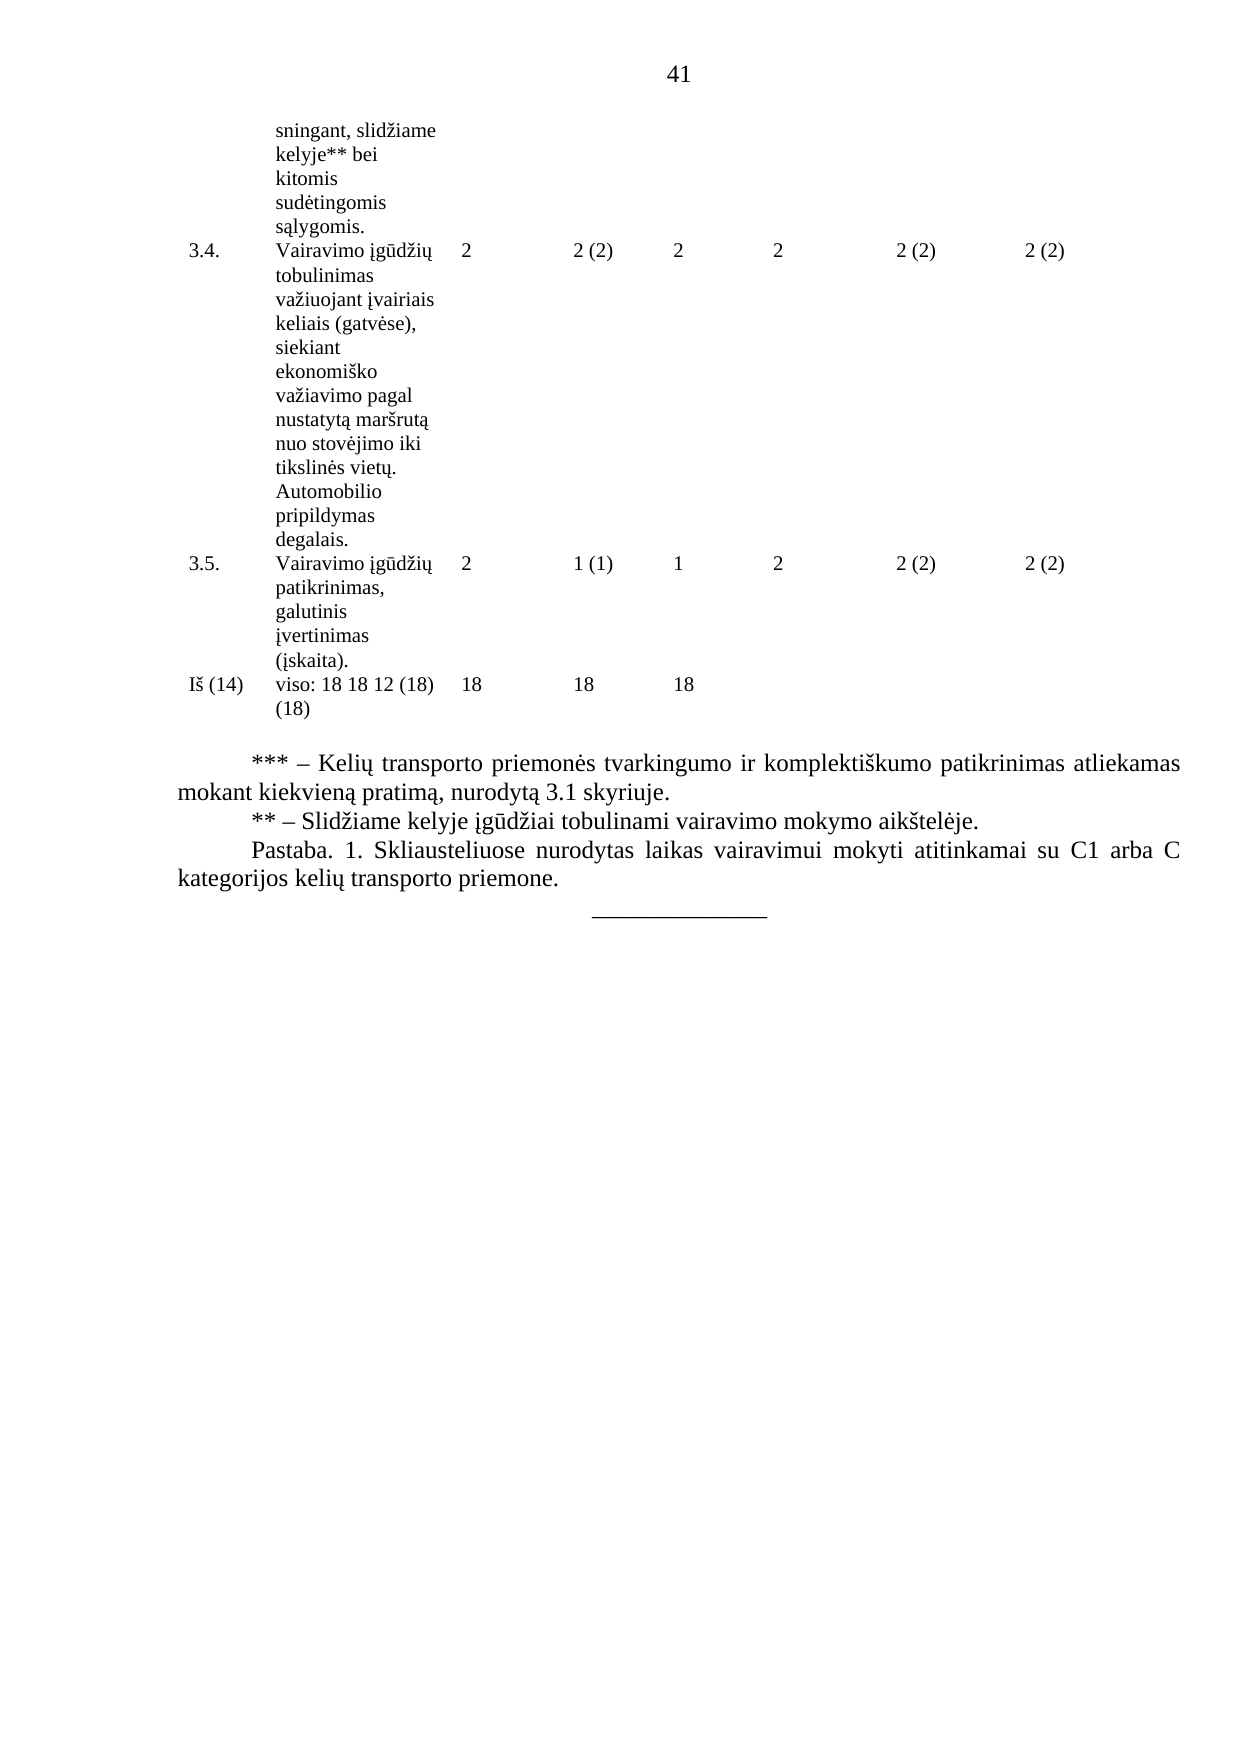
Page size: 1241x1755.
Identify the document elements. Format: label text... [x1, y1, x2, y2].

text ** – Slidžiame kelyje įgūdžiai tobulinami vairavimo mokymo aikštelėje. [177, 806, 1181, 835]
table_cell 18 [450, 672, 562, 720]
table_cell 2 [662, 239, 762, 551]
table_cell 1 [662, 551, 762, 672]
table_cell [885, 118, 1013, 238]
table_cell 3.4. [177, 239, 264, 551]
text ______________ [177, 892, 1181, 921]
table_cell [1014, 118, 1181, 238]
table_cell Iš (14) [177, 672, 264, 720]
table_cell 2 (2) [1014, 239, 1181, 551]
table_cell 2 [450, 239, 562, 551]
table_cell 2 (2) [885, 239, 1013, 551]
table_cell sningant, slidžiame kelyje** bei kitomis sudėtingomis sąlygomis. [264, 118, 450, 238]
table_cell 3.5. [177, 551, 264, 672]
table_cell [1014, 672, 1181, 720]
table_cell [762, 672, 885, 720]
table_cell 2 (2) [1014, 551, 1181, 672]
table_cell [450, 118, 562, 238]
table_cell 18 [562, 672, 662, 720]
table_cell 2 (2) [885, 551, 1013, 672]
table_cell 1 (1) [562, 551, 662, 672]
table_cell Vairavimo įgūdžių tobulinimas važiuojant įvairiais keliais (gatvėse), siekiant ekonomiško važiavimo pagal nustatytą maršrutą nuo stovėjimo iki tikslinės vietų. Automobilio pripildymas degalais. [264, 239, 450, 551]
table_cell 18 [662, 672, 762, 720]
table_cell viso: 18 18 12 (18) (18) [264, 672, 450, 720]
table_cell 2 [762, 551, 885, 672]
table_cell 2 [450, 551, 562, 672]
text *** – Kelių transporto priemonės tvarkingumo ir komplektiškumo patikrinimas atliekamas mokant kiekvieną pratimą, nurodytą 3.1 skyriuje. [177, 748, 1181, 806]
table_cell [562, 118, 662, 238]
table_cell 2 [762, 239, 885, 551]
table_cell [885, 672, 1013, 720]
table_cell [762, 118, 885, 238]
table_cell Vairavimo įgūdžių patikrinimas, galutinis įvertinimas (įskaita). [264, 551, 450, 672]
table_cell [177, 118, 264, 238]
table_cell 2 (2) [562, 239, 662, 551]
text Pastaba. 1. Skliausteliuose nurodytas laikas vairavimui mokyti atitinkamai su C1 arba C kategorijos kelių transporto priemone. [177, 835, 1181, 892]
table_cell [662, 118, 762, 238]
